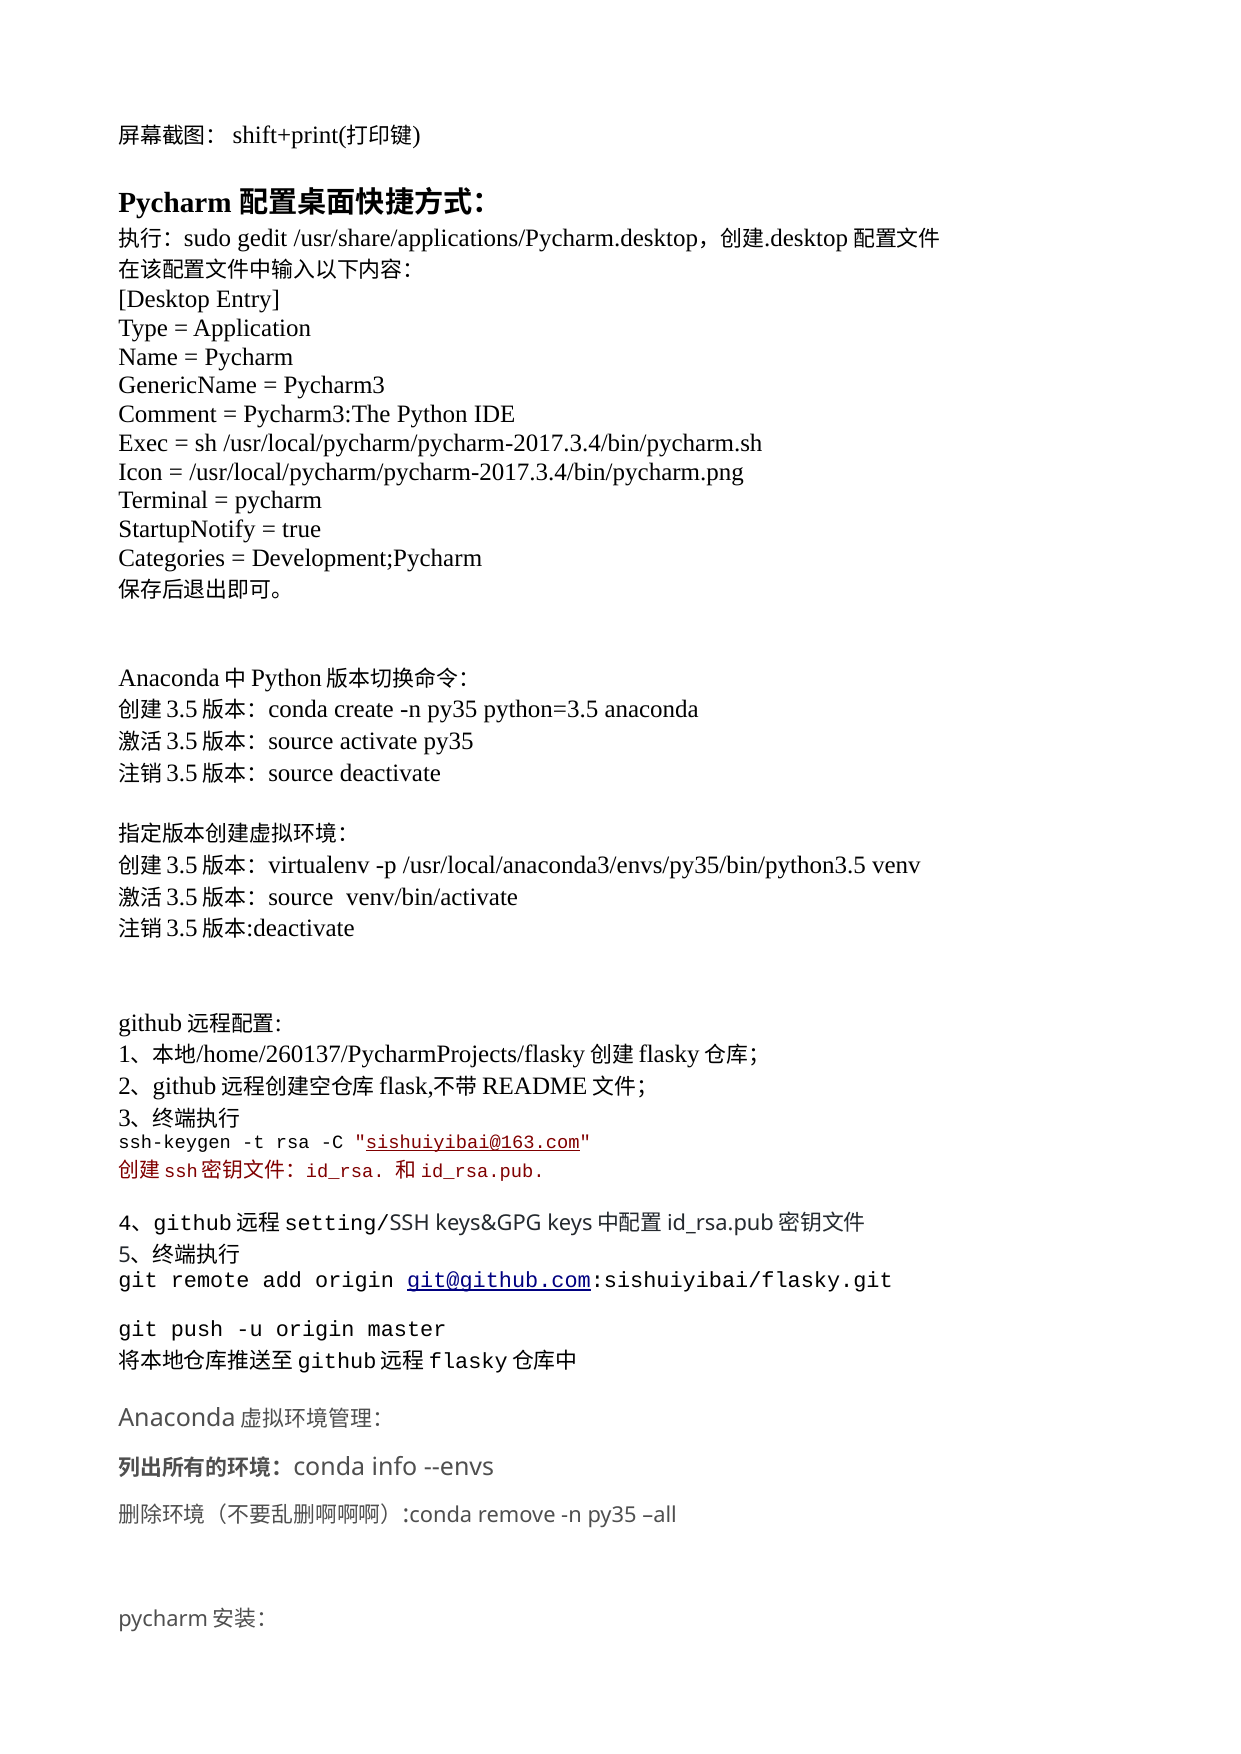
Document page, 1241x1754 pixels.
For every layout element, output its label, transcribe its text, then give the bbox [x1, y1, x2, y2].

text GenericName = Pycharm3 [118, 370, 1122, 399]
text [Desktop Entry] [118, 284, 1122, 313]
text 创建3.5版本：conda create -n py35 python=3.5 anaconda [118, 692, 1122, 724]
text 指定版本创建虚拟环境： [118, 816, 1122, 848]
text Anaconda虚拟环境管理： [118, 1400, 1122, 1434]
text Name = Pycharm [118, 342, 1122, 370]
text Terminal = pycharm [118, 485, 1122, 514]
text Categories = Development;Pycharm [118, 543, 1122, 572]
text 1、本地/home/260137/PycharmProjects/flasky创建flasky仓库； [118, 1037, 1122, 1069]
text Pycharm 配置桌面快捷方式： [118, 178, 1122, 221]
text Type = Application [118, 313, 1122, 342]
text 屏幕截图： shift+print(打印键) [118, 118, 1122, 150]
text 激活3.5版本：source activate py35 [118, 724, 1122, 756]
text pycharm安装： [118, 1601, 1122, 1633]
text 注销3.5版本:deactivate [118, 911, 1122, 943]
text git remote add origin git@github.com:sishuiyibai/flasky.git [118, 1269, 1122, 1294]
text Comment = Pycharm3:The Python IDE [118, 399, 1122, 428]
text 5、终端执行 [118, 1237, 1122, 1269]
text Anaconda中Python版本切换命令： [118, 661, 1122, 692]
text 2、github远程创建空仓库flask,不带README文件； [118, 1069, 1122, 1101]
text 在该配置文件中输入以下内容： [118, 252, 1122, 284]
text 创建3.5版本：virtualenv -p /usr/local/anaconda3/envs/py35/bin/python3.5 venv [118, 848, 1122, 879]
text 4、github远程setting/SSH keys&GPG keys中配置id_rsa.pub密钥文件 [118, 1205, 1122, 1237]
text github远程配置: [118, 1006, 1122, 1037]
text 注销3.5版本：source deactivate [118, 756, 1122, 787]
text 保存后退出即可。 [118, 572, 1122, 603]
text Exec = sh /usr/local/pycharm/pycharm-2017.3.4/bin/pycharm.sh [118, 428, 1122, 457]
text StartupNotify = true [118, 514, 1122, 543]
text 执行：sudo gedit /usr/share/applications/Pycharm.desktop，创建.desktop配置文件 [118, 221, 1122, 252]
text 删除环境（不要乱删啊啊啊）:conda remove -n py35 –all [118, 1495, 1122, 1529]
text 将本地仓库推送至github远程flasky仓库中 [118, 1343, 1122, 1375]
text Icon = /usr/local/pycharm/pycharm-2017.3.4/bin/pycharm.png [118, 457, 1122, 485]
text 创建ssh密钥文件：id_rsa. 和id_rsa.pub. [118, 1154, 1122, 1184]
subtitle 列出所有的环境：conda info --envs [118, 1449, 1122, 1483]
text ssh-keygen -t rsa -C "sishuiyibai@163.com" [118, 1132, 1122, 1154]
text git push -u origin master [118, 1318, 1122, 1343]
text 3、终端执行 [118, 1101, 1122, 1132]
text 激活3.5版本：source venv/bin/activate [118, 879, 1122, 911]
